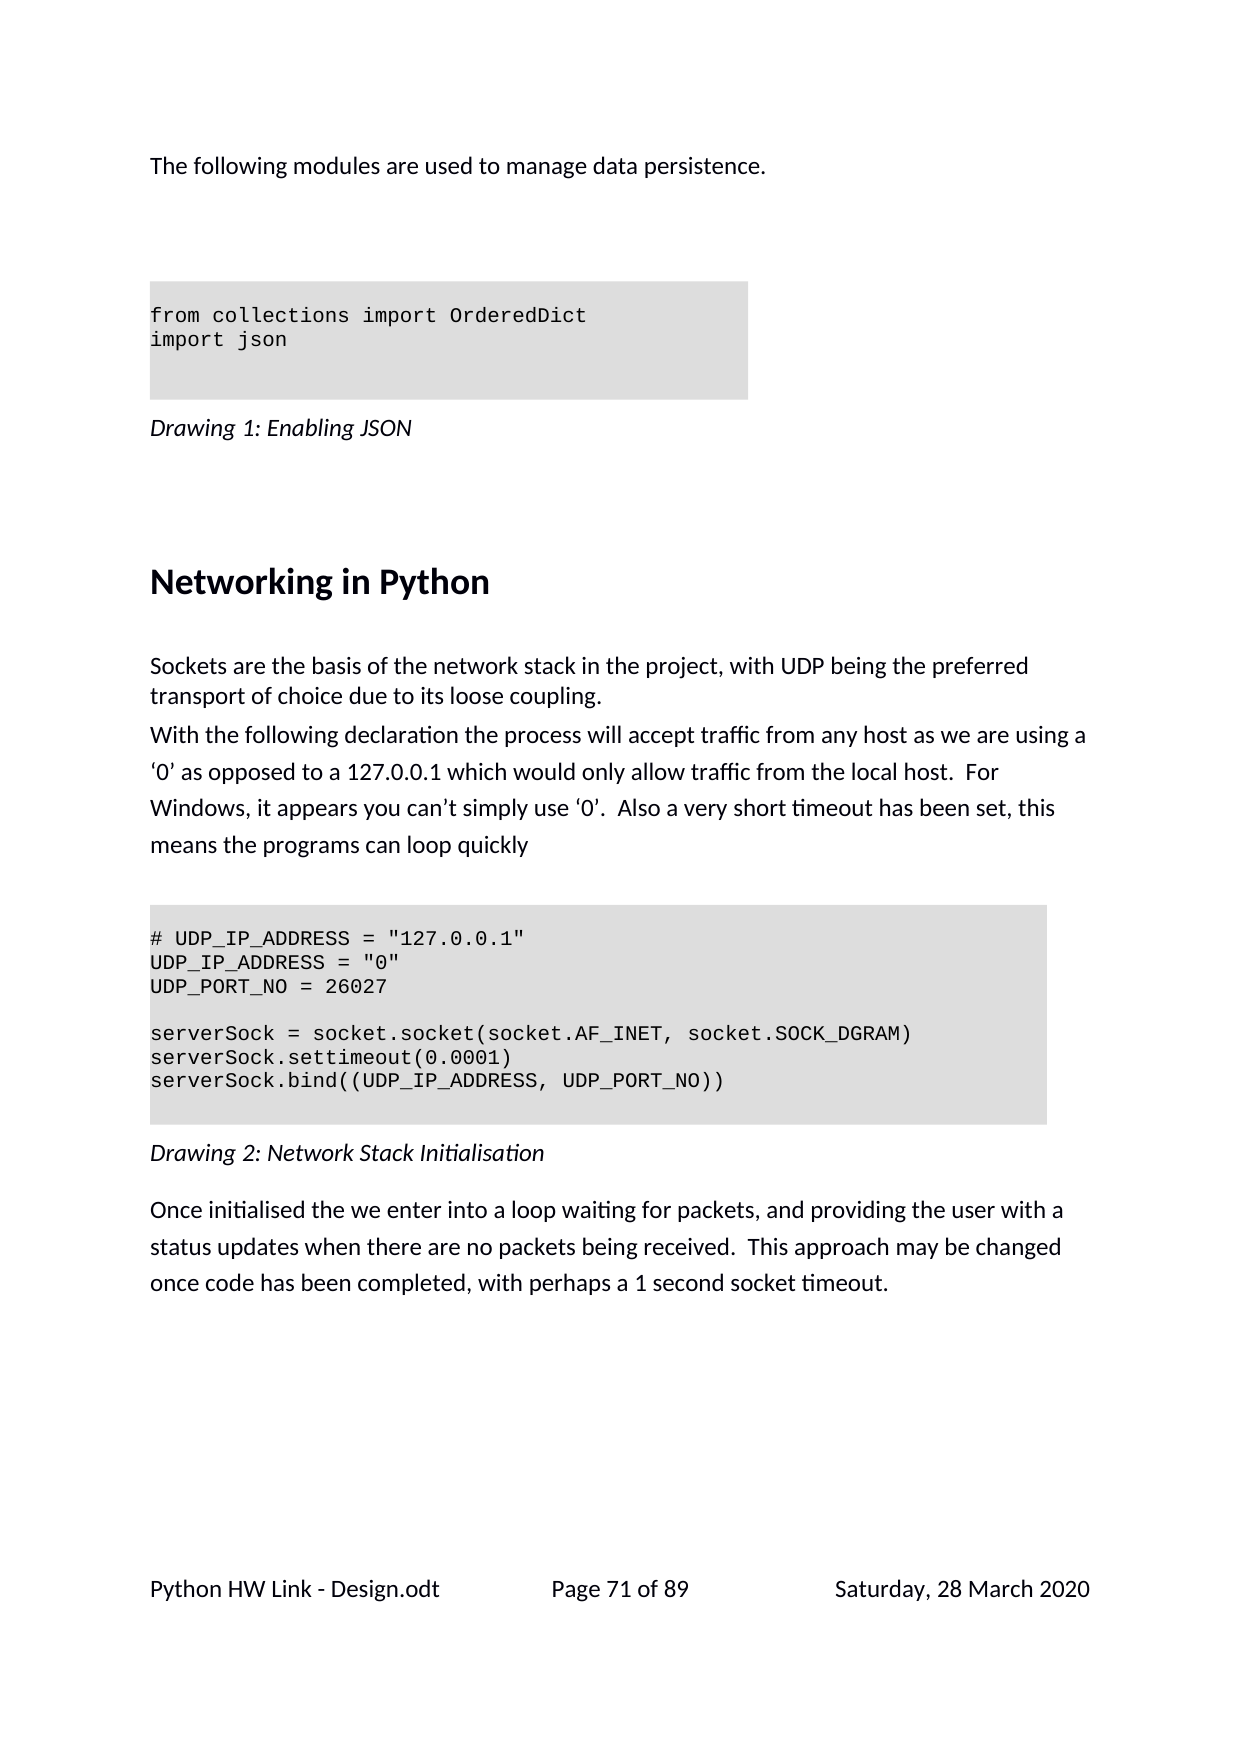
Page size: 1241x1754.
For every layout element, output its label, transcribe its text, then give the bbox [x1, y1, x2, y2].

text With the following declaration the process will accept traffic from any host as we are using a ‘0’ as opposed to a 127.0.0.1 which would only allow traffic from the local host. For Windows, it appears you can’t simply use ‘0’. Also a very short timeout has been set, this means the programs can loop quickly [150, 719, 1090, 859]
text Sockets are the basis of the network stack in the project, with UDP being the preferred transport of choice due to its loose coupling. [150, 650, 1090, 711]
subtitle Networking in Python [150, 558, 1090, 604]
text The following modules are used to manage data persistence. [150, 150, 1090, 181]
text Once initialised the we enter into a loop waiting for packets, and providing the user with a status updates when there are no packets being received. This approach may be changed once code has been completed, with perhaps a 1 second socket timeout. [150, 880, 1090, 1298]
text Drawing 1: Enabling JSON [150, 400, 748, 443]
text Drawing 2: Network Stack Initialisation [150, 1125, 1047, 1168]
